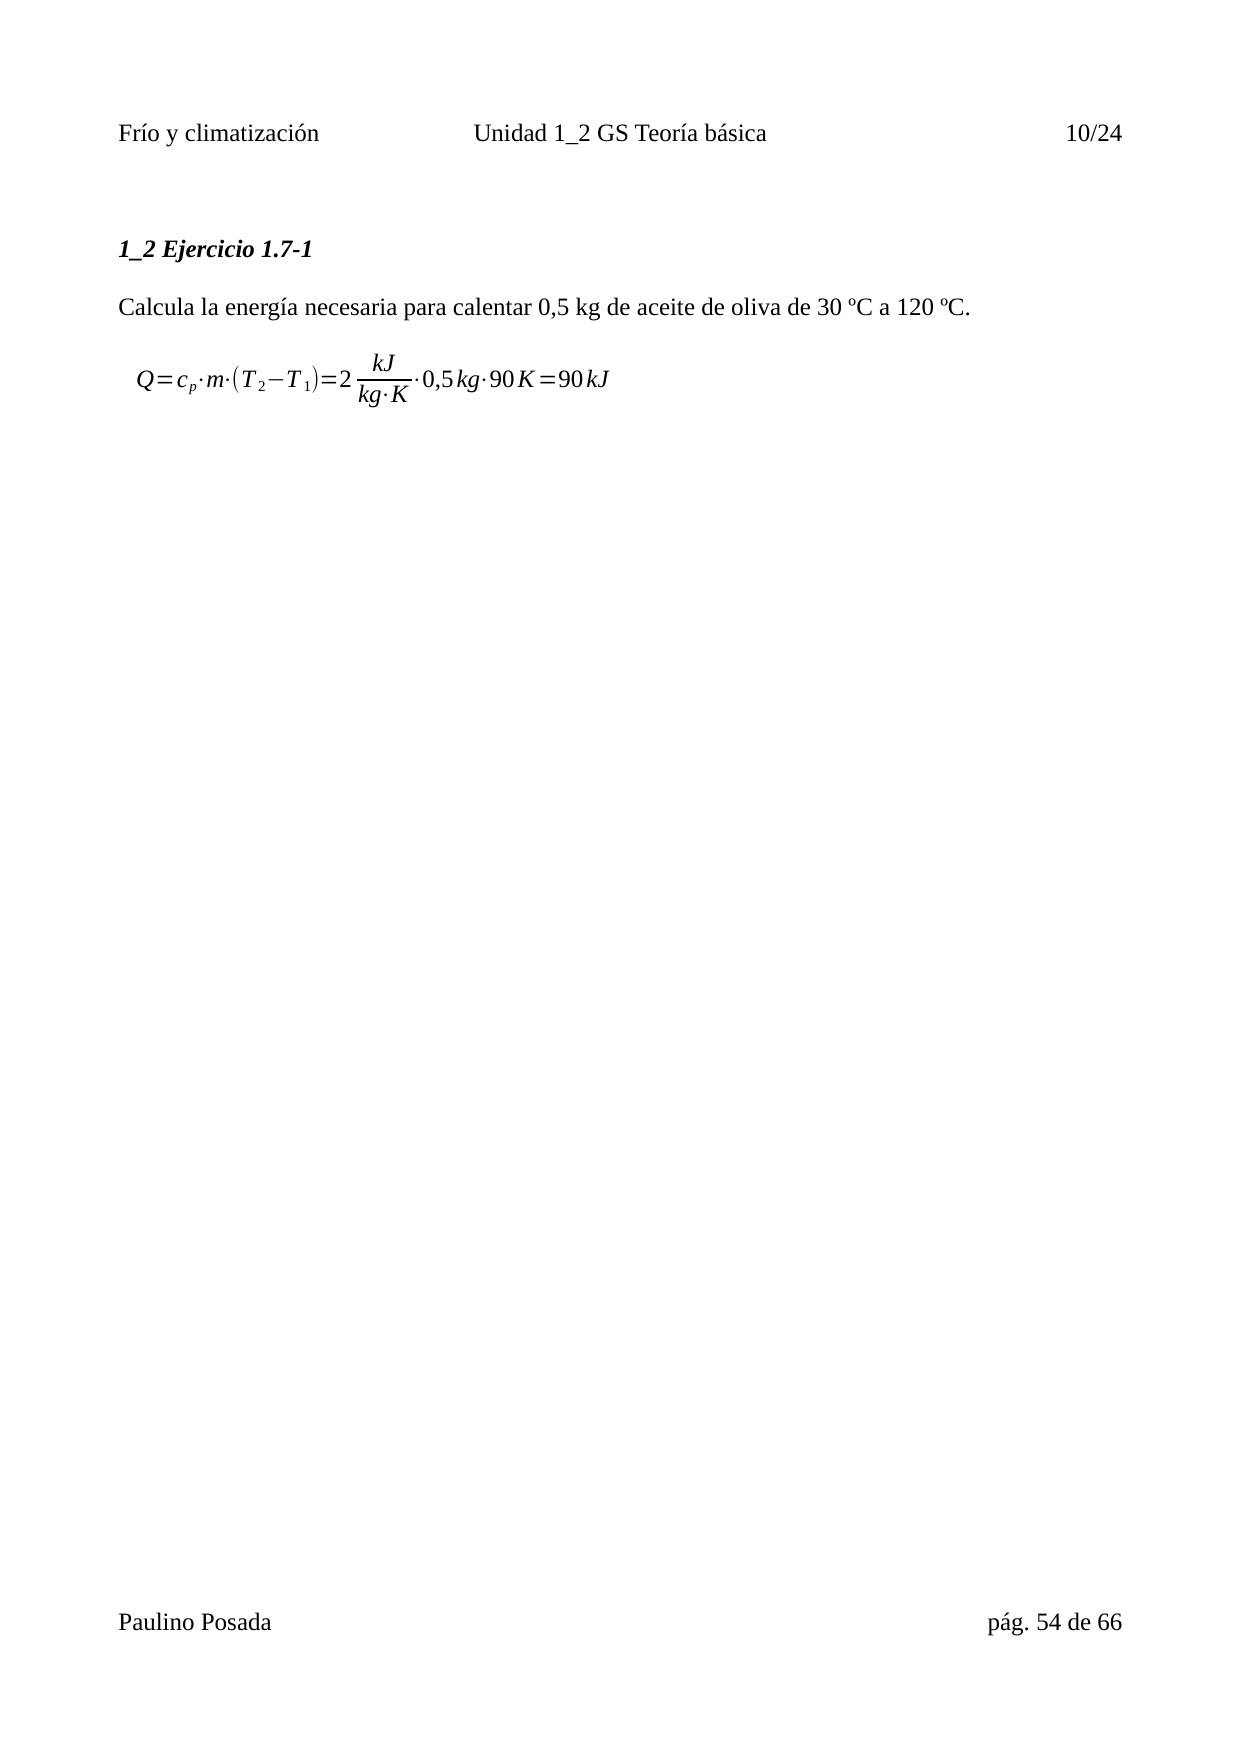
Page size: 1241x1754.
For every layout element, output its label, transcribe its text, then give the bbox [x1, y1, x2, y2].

text 1_2 Ejercicio 1.7-1 [118, 234, 1122, 263]
text Calcula la energía necesaria para calentar 0,5 kg de aceite de oliva de 30 ºC a 120 ºC. [118, 292, 1122, 321]
